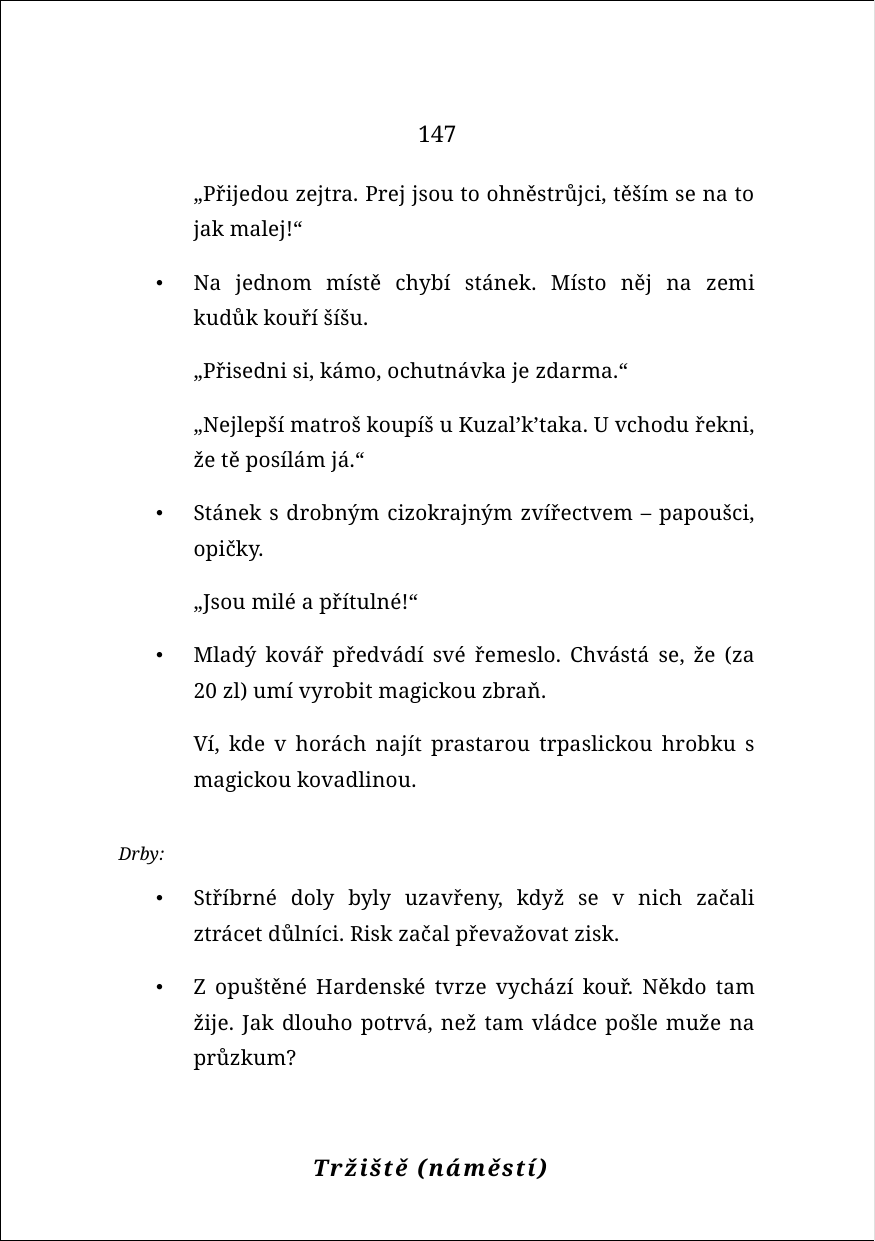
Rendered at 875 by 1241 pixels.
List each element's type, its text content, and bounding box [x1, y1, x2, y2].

list Ví, kde v horách najít prastarou trpaslickou hrobku s magickou kovadlinou. [156, 729, 756, 793]
list „Nejlepší matroš koupíš u Kuzal’k’taka. U vchodu řekni, že tě posílám já.“ [156, 410, 756, 474]
list Na jednom místě chybí stánek. Místo něj na zemi kudůk kouří šíšu. [156, 268, 756, 332]
list „Přijedou zejtra. Prej jsou to ohněstrůjci, těším se na to jak malej!“ [156, 179, 756, 243]
list Mladý kovář předvádí své řemeslo. Chvástá se, že (za 20 zl) umí vyrobit magickou zbraň. [156, 640, 756, 704]
list „Jsou milé a přítulné!“ [156, 587, 756, 616]
list Stříbrné doly byly uzavřeny, když se v nich začali ztrácet důlníci. Risk začal převažovat zisk. [156, 883, 756, 947]
list Z opuštěné Hardenské tvrze vychází kouř. Někdo tam žije. Jak dlouho potrvá, než tam vládce pošle muže na průzkum? [156, 972, 756, 1072]
list Stánek s drobným cizokrajným zvířectvem – papoušci, opičky. [156, 498, 756, 562]
text Drby: [118, 842, 756, 866]
list „Přisedni si, kámo, ochutnávka je zdarma.“ [156, 356, 756, 385]
